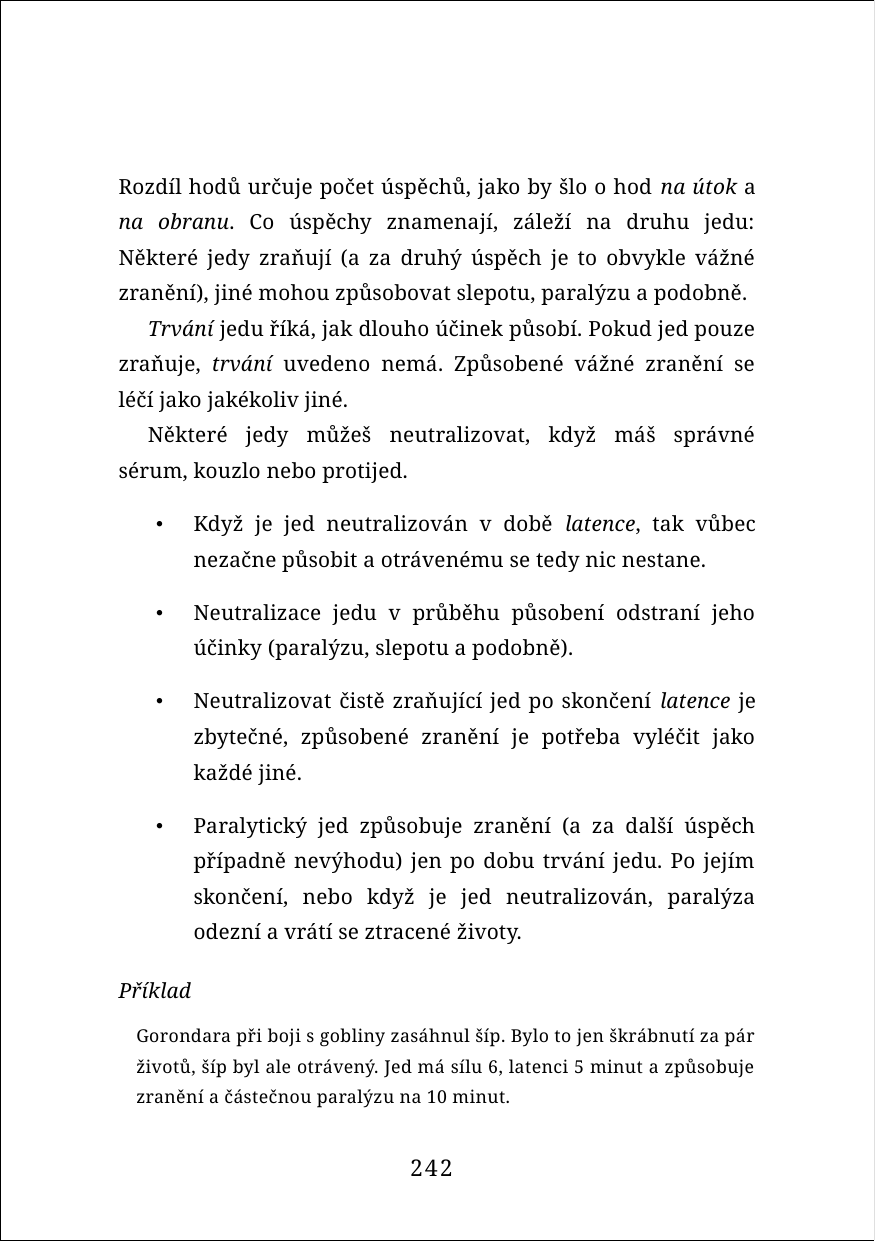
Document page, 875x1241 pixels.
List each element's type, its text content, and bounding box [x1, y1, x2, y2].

text Gorondara při boji s gobliny zasáhnul šíp. Bylo to jen škrábnutí za pár životů, šíp byl ale otrávený. Jed má sílu 6, latenci 5 minut a způsobuje zranění a částečnou paralýzu na 10 minut. [136, 1024, 756, 1108]
text Příklad [118, 977, 756, 1005]
list Neutralizovat čistě zraňující jed po skončení latence je zbytečné, způsobené zranění je potřeba vyléčit jako každé jiné. [156, 687, 756, 786]
list Neutralizace jedu v průběhu působení odstraní jeho účinky (paralýzu, slepotu a podobně). [156, 598, 756, 662]
list Paralytický jed způsobuje zranění (a za další úspěch případně nevýhodu) jen po dobu trvání jedu. Po jejím skončení, nebo když je jed neutralizován, paralýza odezní a vrátí se ztracené životy. [156, 811, 756, 946]
list Když je jed neutralizován v době latence, tak vůbec nezačne působit a otrávenému se tedy nic nestane. [156, 509, 756, 573]
text Rozdíl hodů určuje počet úspěchů, jako by šlo o hod na útok a na obranu. Co úspěchy znamenají, záleží na druhu jedu: Některé jedy zraňují (a za druhý úspěch je to obvykle vážné zranění), jiné mohou způsobovat slepotu, paralýzu a podobně. Trvání jedu říká, jak dlouho účinek působí. Pokud jed pouze zraňuje, trvání uvedeno nemá. Způsobené vážné zranění se léčí jako jakékoliv jiné. Některé jedy můžeš neutralizovat, když máš správné sérum, kouzlo nebo protijed. [118, 172, 756, 484]
